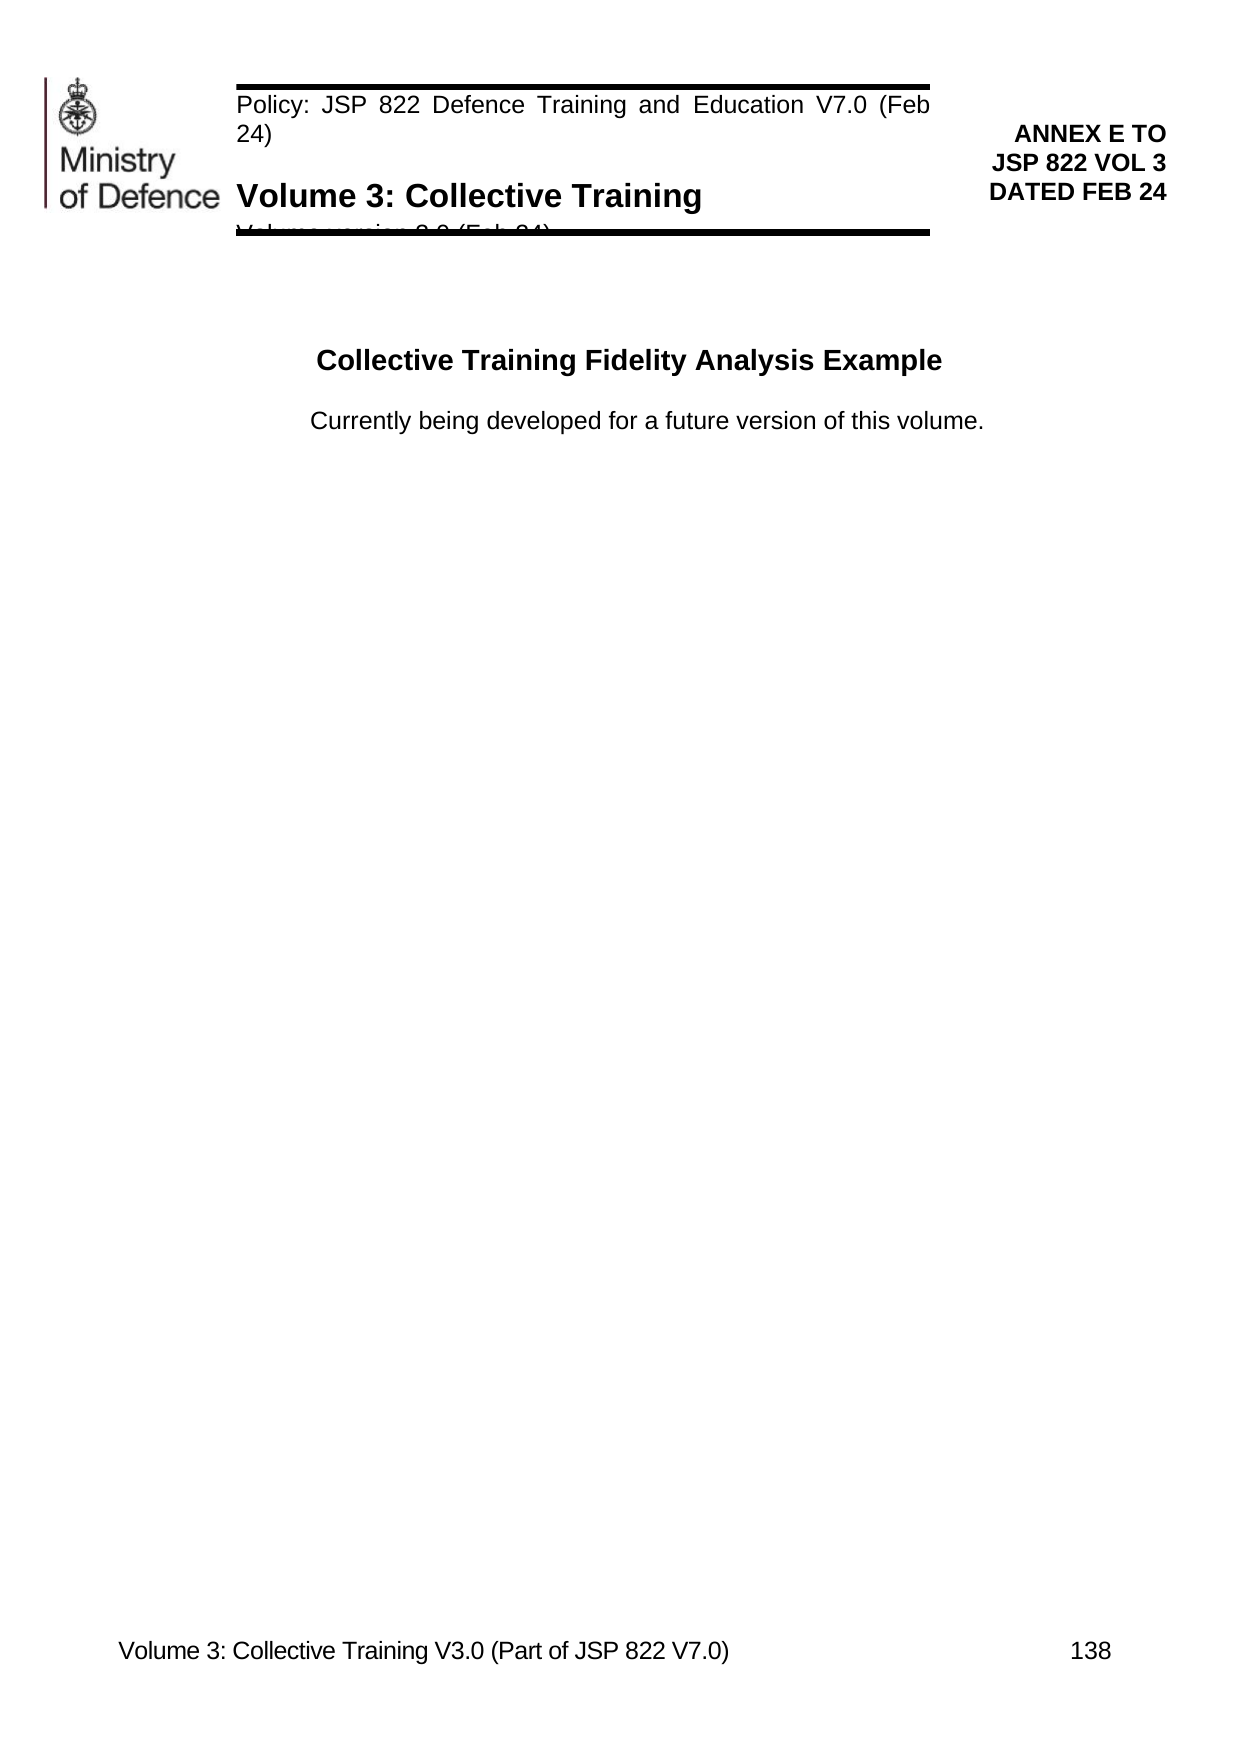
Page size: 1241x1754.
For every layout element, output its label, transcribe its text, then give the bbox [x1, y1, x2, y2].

subtitle E – Collective Training Fidelity Analysis Example [118, 343, 1122, 377]
text Currently being developed for a future version of this volume. [118, 406, 1122, 434]
